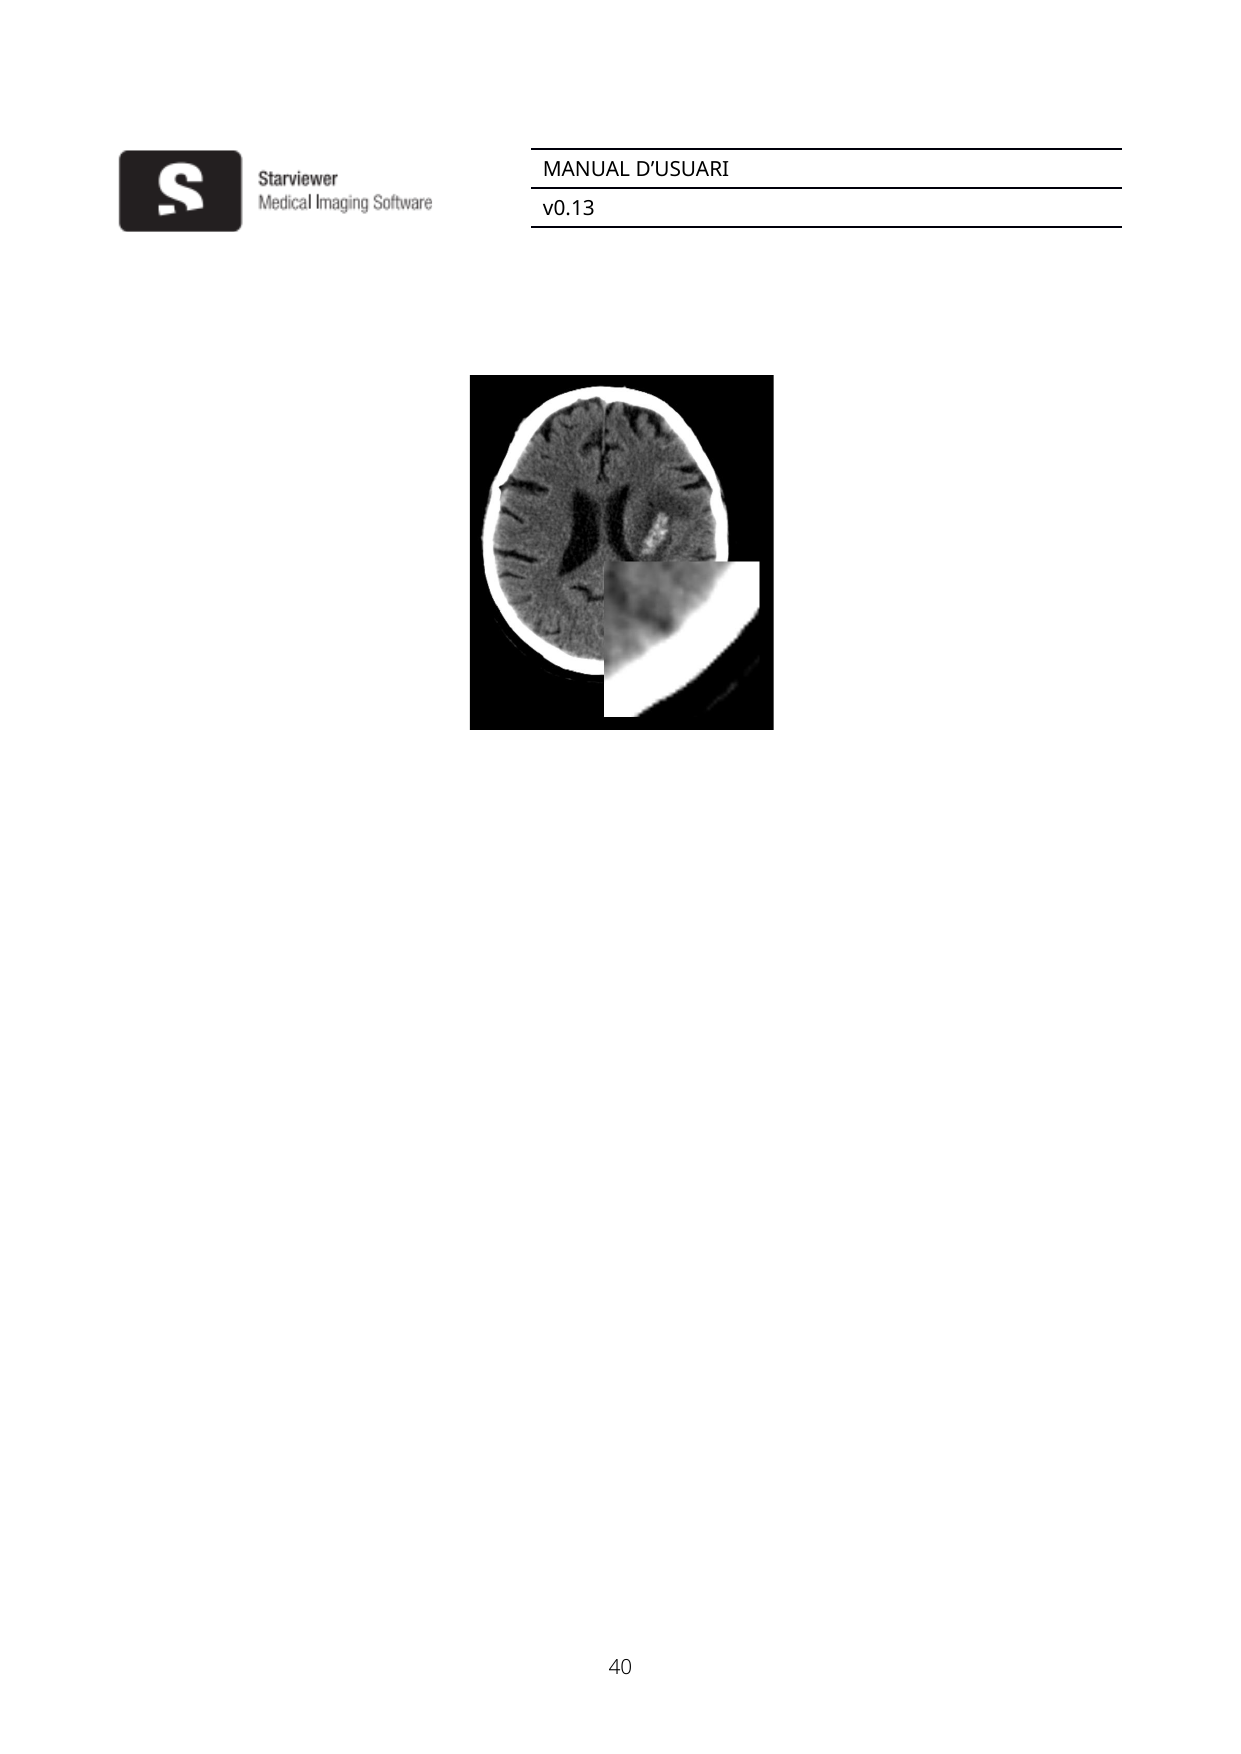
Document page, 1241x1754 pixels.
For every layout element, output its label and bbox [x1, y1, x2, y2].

picture [469, 375, 774, 730]
